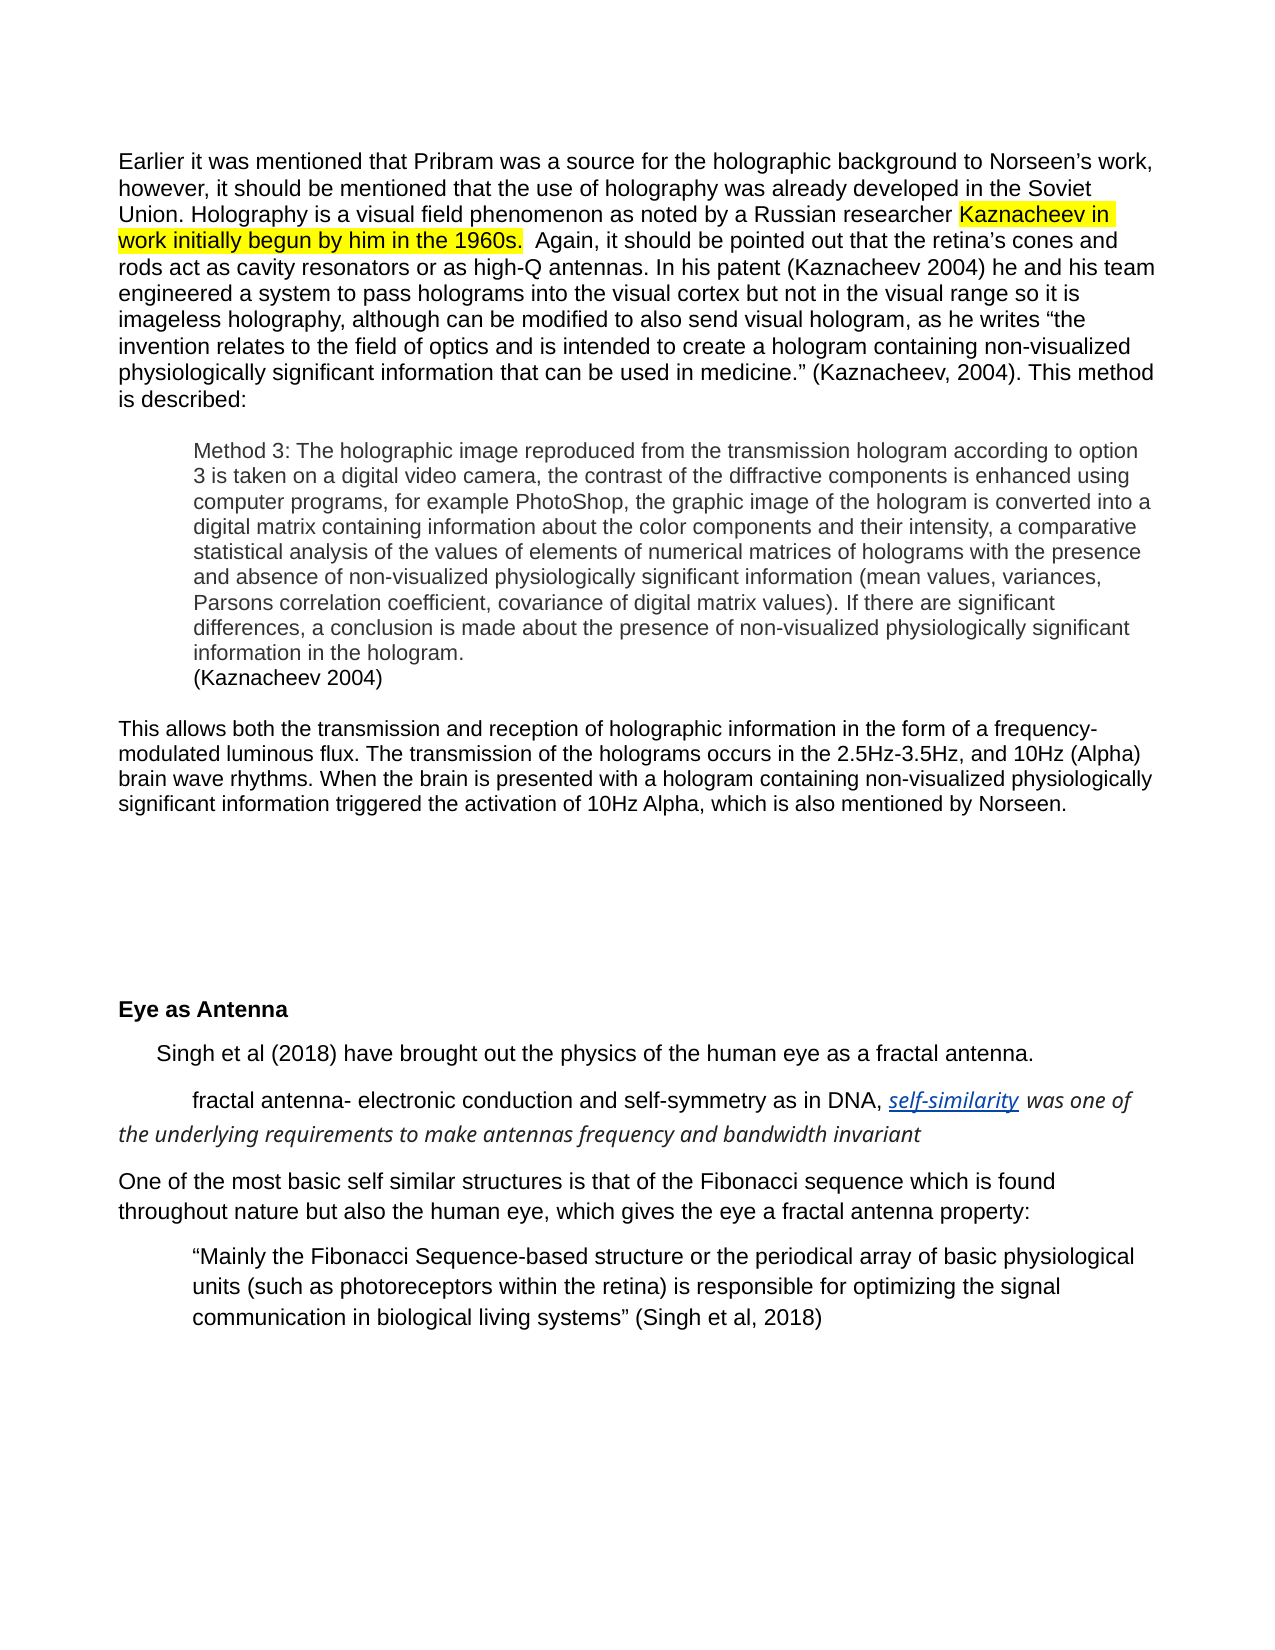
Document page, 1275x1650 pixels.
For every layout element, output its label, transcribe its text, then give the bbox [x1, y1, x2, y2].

text Method 3: The holographic image reproduced from the transmission hologram according to option 3 is taken on a digital video camera, the contrast of the diffractive components is enhanced using computer programs, for example PhotoShop, the graphic image of the hologram is converted into a digital matrix containing information about the color components and their intensity, a comparative statistical analysis of the values ​​of elements of numerical matrices of holograms with the presence and absence of non-visualized physiologically significant information (mean values, variances, Parsons correlation coefficient, covariance of digital matrix values). If there are significant differences, a conclusion is made about the presence of non-visualized physiologically significant information in the hologram. (Kaznacheev 2004) [193, 438, 1157, 690]
text “Mainly the Fibonacci Sequence-based structure or the periodical array of basic physiological units (such as photoreceptors within the retina) is responsible for optimizing the signal communication in biological living systems” (Singh et al, 2018) [192, 1243, 1157, 1330]
text Singh et al (2018) have brought out the physics of the human eye as a fractal antenna. [118, 1040, 1157, 1067]
text Earlier it was mentioned that Pribram was a source for the holographic background to Norseen’s work, however, it should be mentioned that the use of holography was already developed in the Soviet Union. Holography is a visual field phenomenon as noted by a Russian researcher Kaznacheev in work initially begun by him in the 1960s. Again, it should be pointed out that the retina’s cones and rods act as cavity resonators or as high-Q antennas. In his patent (Kaznacheev 2004) he and his team engineered a system to pass holograms into the visual cortex but not in the visual range so it is imageless holography, although can be modified to also send visual hologram, as he writes “the invention relates to the field of optics and is intended to create a hologram containing non-visualized physiologically significant information that can be used in medicine.” (Kaznacheev, 2004). This method is described: [118, 148, 1157, 412]
text One of the most basic self similar structures is that of the Fibonacci sequence which is found throughout nature but also the human eye, which gives the eye a fractal antenna property: [118, 1168, 1157, 1224]
text This allows both the transmission and reception of holographic information in the form of a frequency-modulated luminous flux. The transmission of the holograms occurs in the 2.5Hz-3.5Hz, and 10Hz (Alpha) brain wave rhythms. When the brain is presented with a hologram containing non-visualized physiologically significant information triggered the activation of 10Hz Alpha, which is also mentioned by Norseen. [118, 716, 1157, 816]
text Eye as Antenna [118, 996, 1157, 1022]
text fractal antenna- electronic conduction and self-symmetry as in DNA, self-similarity was one of the underlying requirements to make antennas frequency and bandwidth invariant [118, 1085, 1157, 1149]
